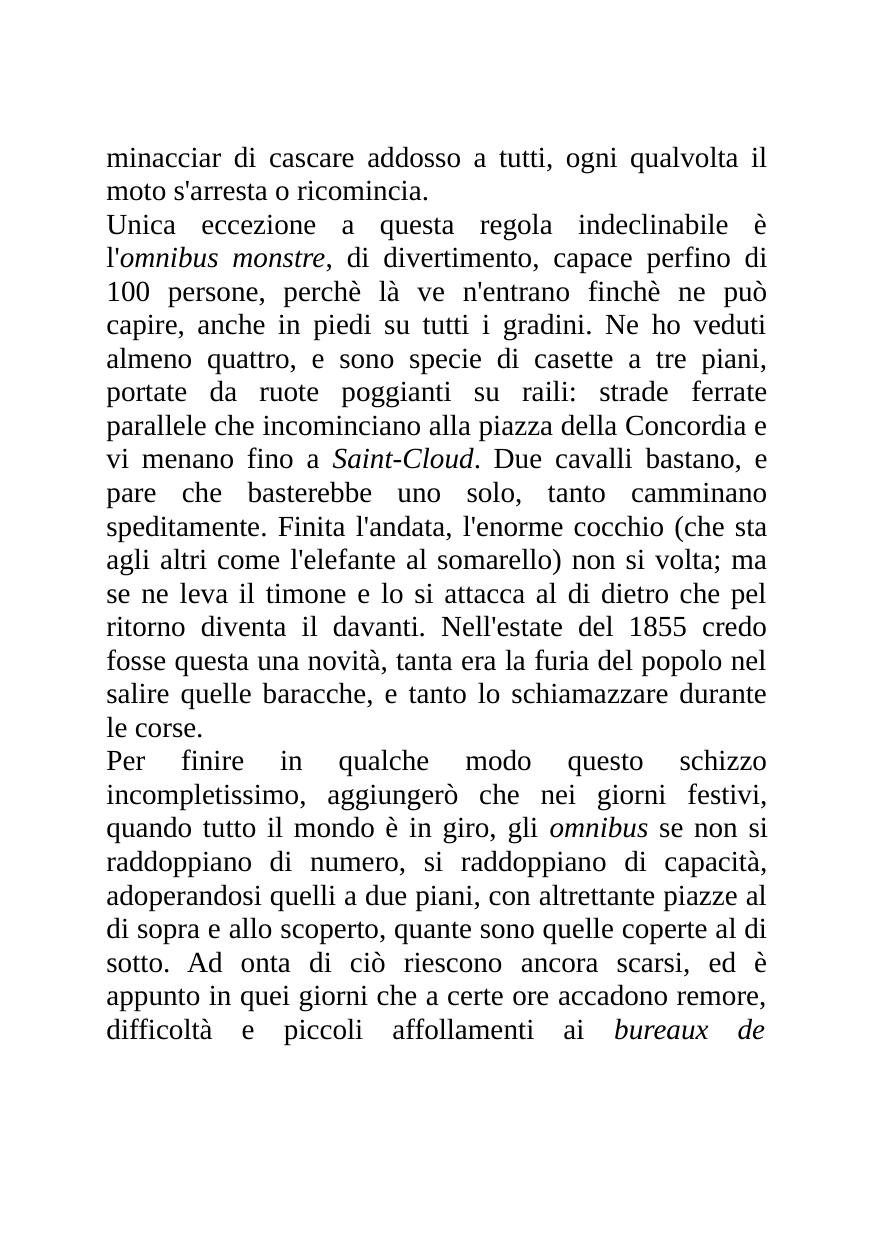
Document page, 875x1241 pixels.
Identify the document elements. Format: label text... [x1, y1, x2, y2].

text Per finire in qualche modo questo schizzo incompletissimo, aggiungerò che nei giorni festivi, quando tutto il mondo è in giro, gli omnibus se non si raddoppiano di numero, si raddoppiano di capacità, adoperandosi quelli a due piani, con altrettante piazze al di sopra e allo scoperto, quante sono quelle coperte al di sotto. Ad onta di ciò riescono ancora scarsi, ed è appunto in quei giorni che a certe ore accadono remore, difficoltà e piccoli affollamenti ai bureaux de [106, 743, 768, 1045]
text Unica eccezione a questa regola indeclinabile è l'omnibus monstre, di divertimento, capace perfino di 100 persone, perchè là ve n'entrano finchè ne può capire, anche in piedi su tutti i gradini. Ne ho veduti almeno quattro, e sono specie di casette a tre piani, portate da ruote poggianti su raili: strade ferrate parallele che incominciano alla piazza della Concordia e vi menano fino a Saint-Cloud. Due cavalli bastano, e pare che basterebbe uno solo, tanto camminano speditamente. Finita l'andata, l'enorme cocchio (che sta agli altri come l'elefante al somarello) non si volta; ma se ne leva il timone e lo si attacca al di dietro che pel ritorno diventa il davanti. Nell'estate del 1855 credo fosse questa una novità, tanta era la furia del popolo nel salire quelle baracche, e tanto lo schiamazzare durante le corse. [106, 207, 768, 743]
text minacciar di cascare addosso a tutti, ogni qualvolta il moto s'arresta o ricomincia. [106, 140, 768, 207]
